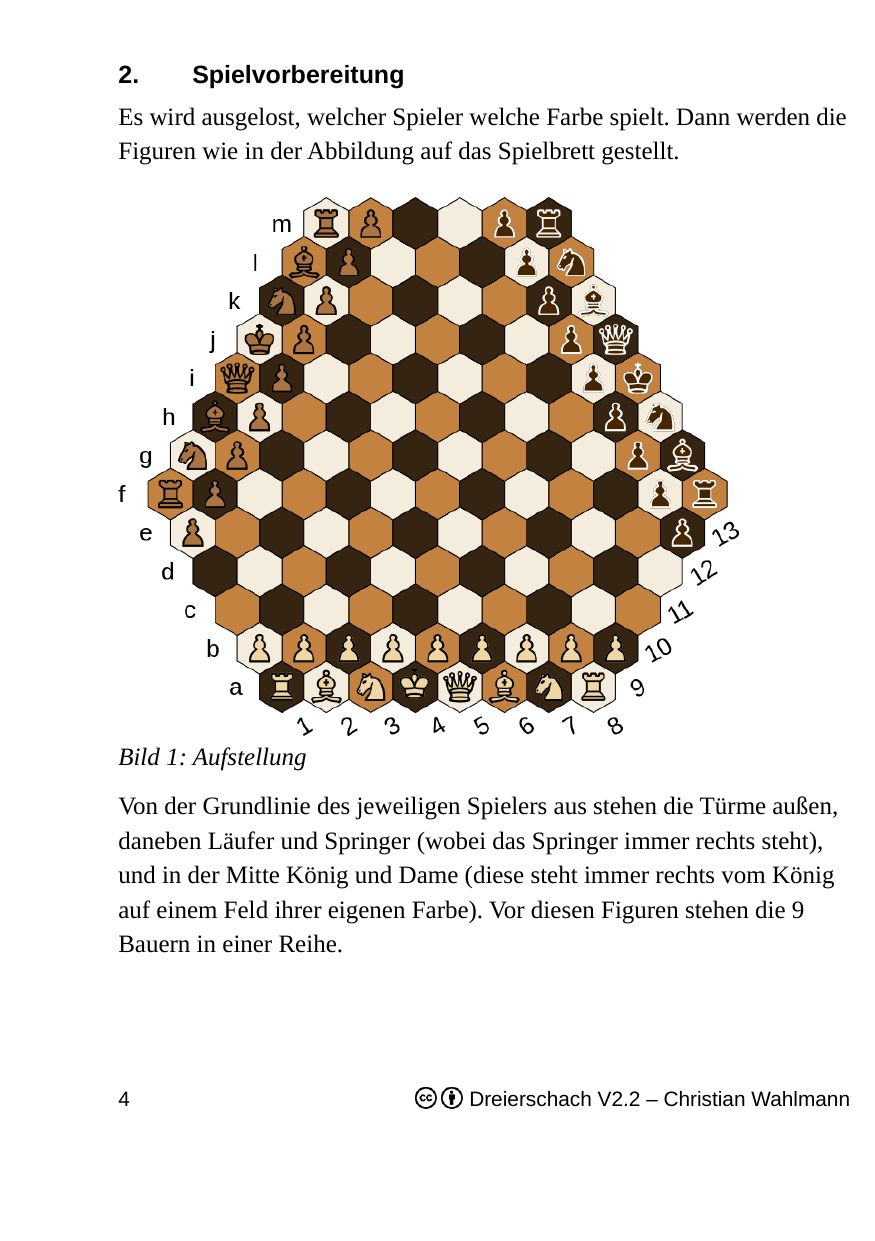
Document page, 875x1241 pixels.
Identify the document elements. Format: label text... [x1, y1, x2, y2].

text Es wird ausgelost, welcher Spieler welche Farbe spielt. Dann werden die Figuren wie in der Abbildung auf das Spielbrett gestellt. [118, 102, 850, 165]
picture [413, 1085, 464, 1110]
subtitle Spielvorbereitung [118, 60, 850, 89]
text Von der Grundlinie des jeweiligen Spielers aus stehen die Türme außen, daneben Läufer und Springer (wobei das Springer immer rechts steht), und in der Mitte König und Dame (diese steht immer rechts vom König auf einem Feld ihrer eigenen Farbe). Vor diesen Figuren stehen die 9 Bauern in einer Reihe. [118, 791, 850, 958]
picture [118, 197, 740, 737]
text Bild 1: Aufstellung [118, 737, 740, 771]
